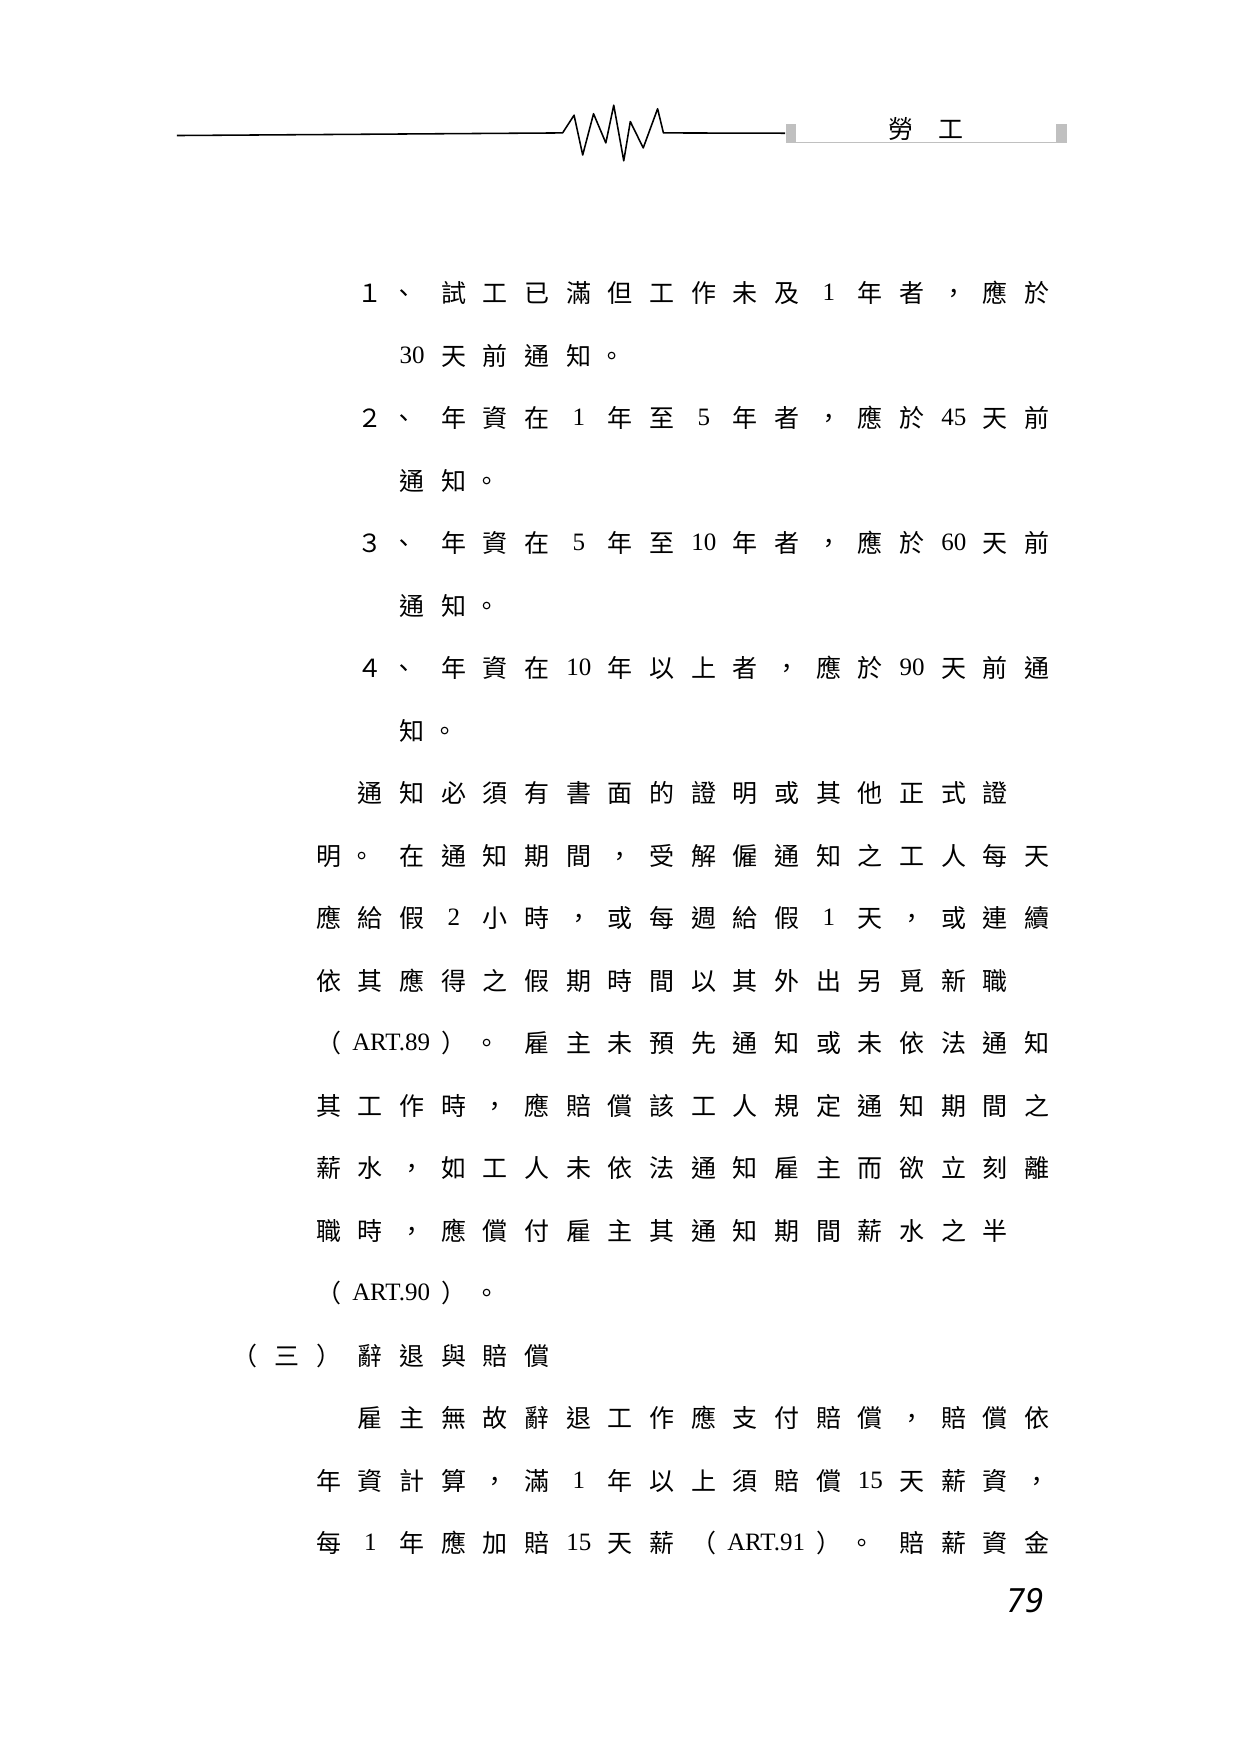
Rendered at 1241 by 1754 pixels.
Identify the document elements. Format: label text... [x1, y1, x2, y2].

text 雇主無故辭退工作應支付賠償，賠償依年資計算，滿1年以上須賠償15天薪資，每1年應加賠15天薪（ART.91）。賠薪資金 [281, 1375, 1058, 1563]
text 通知必須有書面的證明或其他正式證明。在通知期間，受解僱通知之工人每天應給假2小時，或每週給假1天，或連續依其應得之假期時間以其外出另覓新職（ART.89）。雇主未預先通知或未依法通知其工作時，應賠償該工人規定通知期間之薪水，如工人未依法通知雇主而欲立刻離職時，應償付雇主其通知期間薪水之半（ART.90）。 [281, 750, 1058, 1313]
text ３、年資在5年至10年者，應於60天前通知。 [330, 500, 1058, 625]
text １、試工已滿但工作未及1年者，應於30天前通知。 [330, 250, 1058, 375]
text ２、年資在1年至5年者，應於45天前通知。 [330, 375, 1058, 500]
text （三）辭退與賠償 [207, 1313, 1058, 1375]
text ４、年資在10年以上者，應於90天前通知。 [330, 625, 1058, 750]
